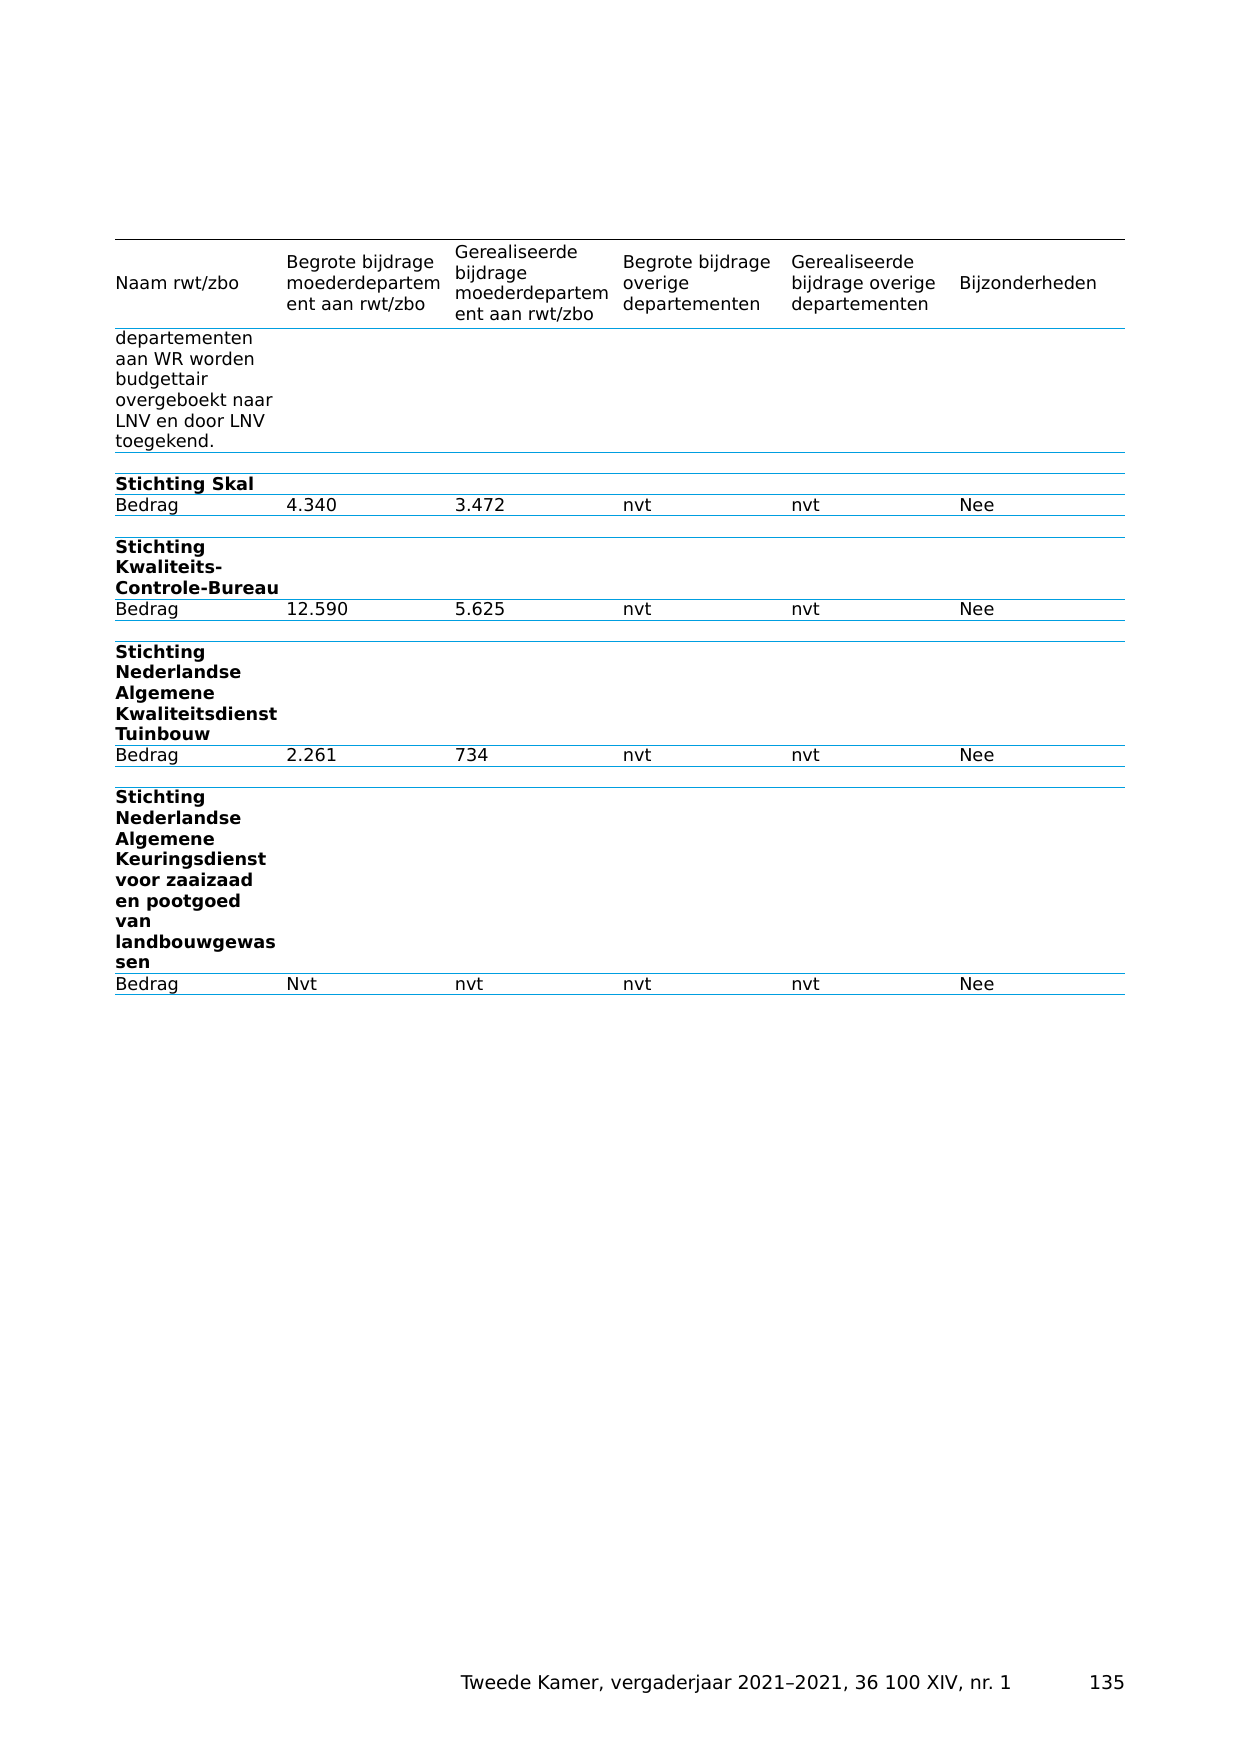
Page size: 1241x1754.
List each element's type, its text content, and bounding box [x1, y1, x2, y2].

table_cell [452, 329, 620, 452]
table_cell [452, 453, 620, 473]
table_cell Nee [956, 974, 1125, 994]
table_cell Bijzonderheden [956, 240, 1125, 327]
table_cell 734 [452, 746, 620, 766]
table_cell [283, 767, 452, 787]
table_cell [283, 329, 452, 452]
table_cell [452, 474, 620, 494]
table_cell nvt [620, 746, 788, 766]
table_cell [788, 474, 956, 494]
table_cell [283, 474, 452, 494]
table_cell [620, 621, 788, 641]
table_cell [283, 642, 452, 745]
table_cell departementen aan WR worden budgettair overgeboekt naar LNV en door LNV toegekend. [115, 329, 283, 452]
table_cell [956, 621, 1125, 641]
table_cell nvt [620, 974, 788, 994]
table_cell [788, 788, 956, 973]
table_cell nvt [788, 495, 956, 515]
table_header Overzichtstabel inzake RWT’s en ZBO’s van het Ministerie van Landbouw, Natuur en Voedselkwaliteit (Bedragen x € 1.000). [115, 191, 1125, 239]
table_cell [452, 642, 620, 745]
table_cell [956, 642, 1125, 745]
table_cell Stichting Kwaliteits-Controle-Bureau [115, 538, 283, 599]
table_cell [956, 474, 1125, 494]
table_cell [620, 538, 788, 599]
table_cell Naam rwt/zbo [115, 240, 283, 327]
table_cell Bedrag [115, 746, 283, 766]
table_cell [620, 767, 788, 787]
table_cell nvt [788, 974, 956, 994]
table_cell Nee [956, 600, 1125, 620]
table_cell [452, 767, 620, 787]
table_cell [115, 453, 283, 473]
table_cell [788, 621, 956, 641]
table_cell [283, 453, 452, 473]
table_cell Stichting Nederlandse Algemene Keuringsdienst voor zaaizaad en pootgoed van landbouwgewassen [115, 788, 283, 973]
table_cell [788, 538, 956, 599]
table_cell [788, 453, 956, 473]
table_cell Gerealiseerde bijdrage moederdepartement aan rwt/zbo [452, 240, 620, 327]
table_cell 2.261 [283, 746, 452, 766]
table_cell [452, 516, 620, 536]
table_cell 4.340 [283, 495, 452, 515]
table_cell [620, 642, 788, 745]
table_cell nvt [620, 600, 788, 620]
table_cell [620, 453, 788, 473]
table_cell [788, 516, 956, 536]
table_cell Bedrag [115, 974, 283, 994]
table_cell [788, 642, 956, 745]
table_cell Gerealiseerde bijdrage overige departementen [788, 240, 956, 327]
table_cell [788, 329, 956, 452]
table_cell [620, 516, 788, 536]
table_cell Begrote bijdrage moederdepartement aan rwt/zbo [283, 240, 452, 327]
table_cell Nvt [283, 974, 452, 994]
table_cell [956, 788, 1125, 973]
table_cell [452, 788, 620, 973]
table_cell [788, 767, 956, 787]
table_cell 3.472 [452, 495, 620, 515]
table_cell Nee [956, 495, 1125, 515]
table_cell [956, 538, 1125, 599]
table_cell 12.590 [283, 600, 452, 620]
table_cell 5.625 [452, 600, 620, 620]
table_cell [956, 516, 1125, 536]
table_cell [452, 538, 620, 599]
table_cell [283, 621, 452, 641]
table_cell [283, 538, 452, 599]
table_cell [283, 788, 452, 973]
table_cell [956, 329, 1125, 452]
table_cell Stichting Skal [115, 474, 283, 494]
table_cell nvt [788, 746, 956, 766]
table_cell [115, 621, 283, 641]
table_cell [620, 788, 788, 973]
table_cell [956, 453, 1125, 473]
table_cell Begrote bijdrage overige departementen [620, 240, 788, 327]
table_cell nvt [620, 495, 788, 515]
table_cell [956, 767, 1125, 787]
table_cell [620, 329, 788, 452]
table_cell Stichting Nederlandse Algemene Kwaliteitsdienst Tuinbouw [115, 642, 283, 745]
table_cell Bedrag [115, 495, 283, 515]
table_cell [115, 767, 283, 787]
table_cell nvt [452, 974, 620, 994]
table_cell [283, 516, 452, 536]
table_cell Nee [956, 746, 1125, 766]
table_cell [452, 621, 620, 641]
table_cell Bedrag [115, 600, 283, 620]
table_cell [620, 474, 788, 494]
table_cell nvt [788, 600, 956, 620]
table_cell [115, 516, 283, 536]
